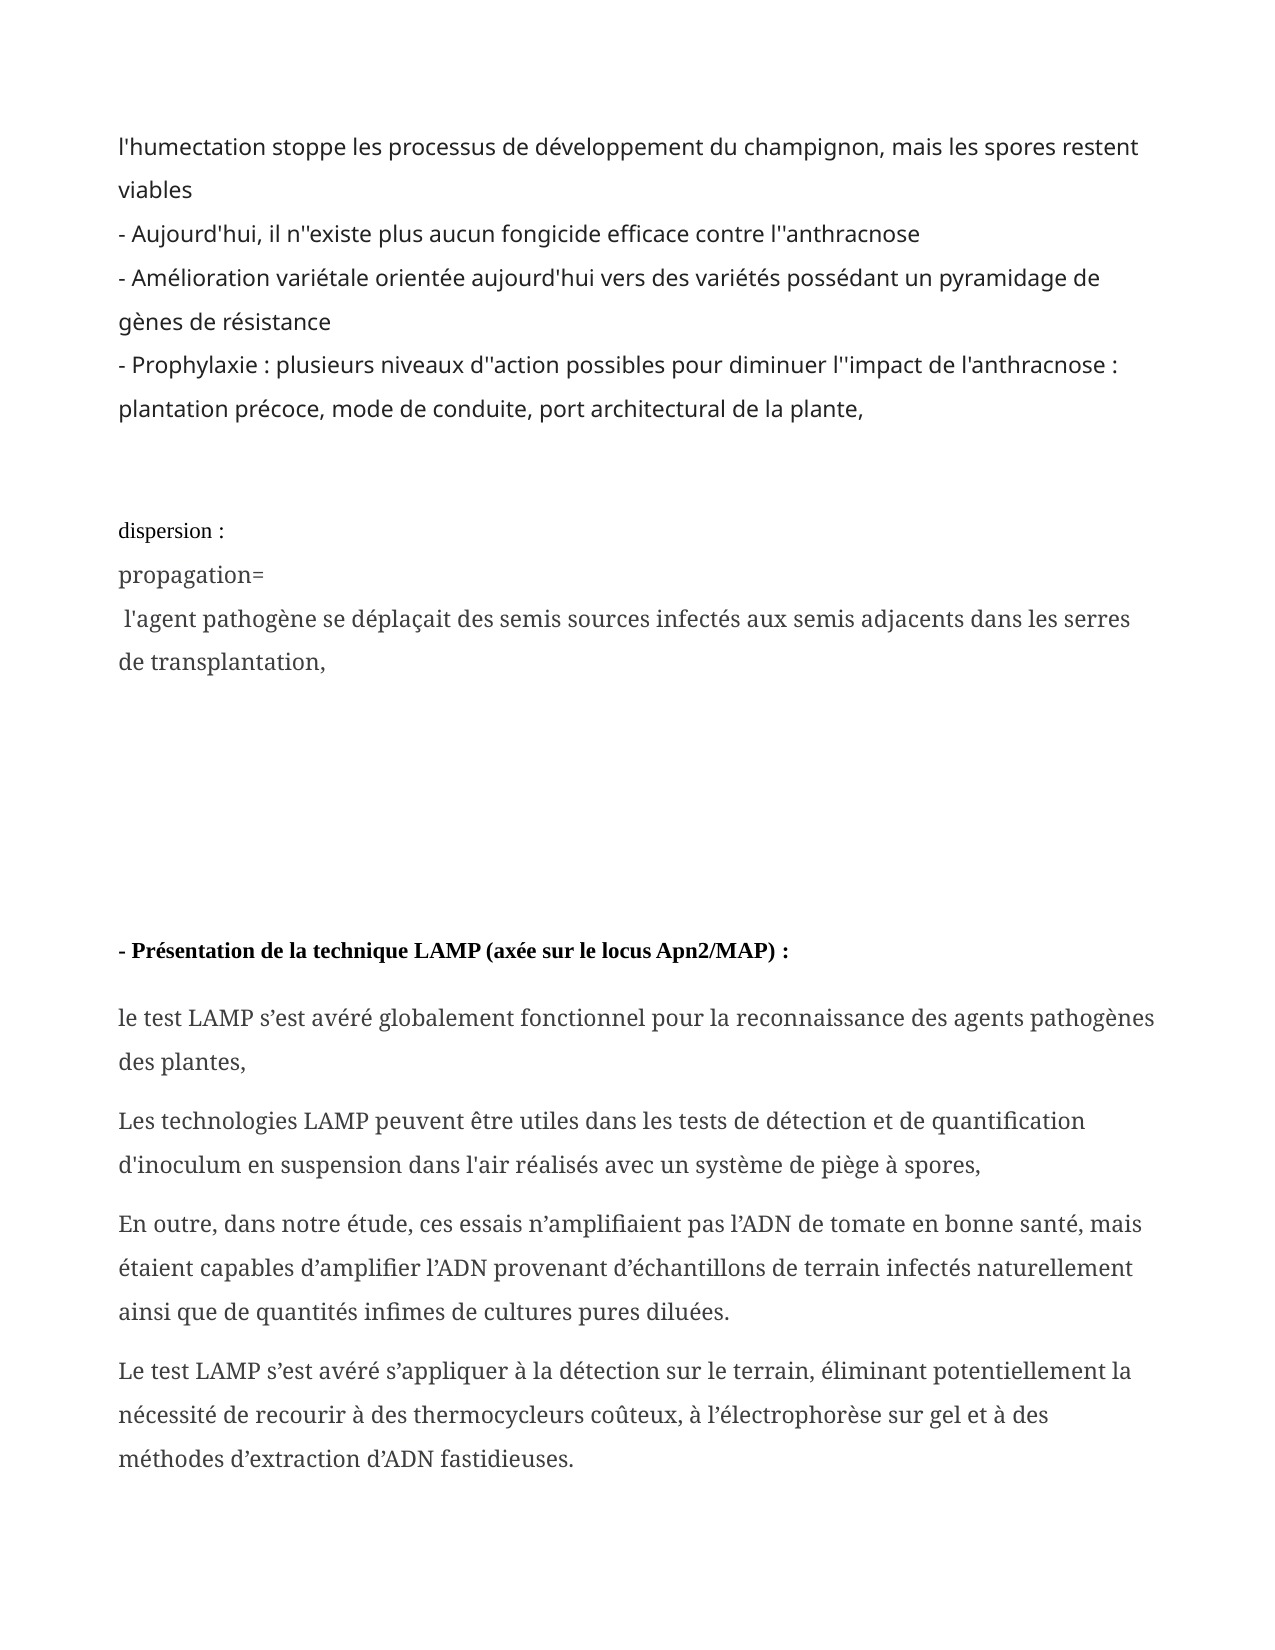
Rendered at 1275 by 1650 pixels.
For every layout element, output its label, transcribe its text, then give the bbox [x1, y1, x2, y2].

text - Présentation de la technique LAMP (axée sur le locus Apn2/MAP) : [118, 937, 1157, 963]
text Le test LAMP s’est avéré s’appliquer à la détection sur le terrain, éliminant potentiellement la nécessité de recourir à des thermocycleurs coûteux, à l’électrophorèse sur gel et à des méthodes d’extraction d’ADN fastidieuses. [118, 1343, 1157, 1474]
text l'humectation stoppe les processus de développement du champignon, mais les spores restent viables - Aujourd'hui, il n''existe plus aucun fongicide efficace contre l''anthracnose - Amélioration variétale orientée aujourd'hui vers des variétés possédant un pyramidage de gènes de résistance - Prophylaxie : plusieurs niveaux d''action possibles pour diminuer l''impact de l'anthracnose : plantation précoce, mode de conduite, port architectural de la plante, [118, 118, 1157, 424]
text dispersion : [118, 499, 1157, 543]
text En outre, dans notre étude, ces essais n’amplifiaient pas l’ADN de tomate en bonne santé, mais étaient capables d’amplifier l’ADN provenant d’échantillons de terrain infectés naturellement ainsi que de quantités infimes de cultures pures diluées. [118, 1196, 1157, 1327]
text propagation= [118, 559, 1157, 590]
text l'agent pathogène se déplaçait des semis sources infectés aux semis adjacents dans les serres de transplantation, [118, 590, 1157, 677]
text Les technologies LAMP peuvent être utiles dans les tests de détection et de quantification d'inoculum en suspension dans l'air réalisés avec un système de piège à spores, [118, 1093, 1157, 1180]
text le test LAMP s’est avéré globalement fonctionnel pour la reconnaissance des agents pathogènes des plantes, [118, 990, 1157, 1077]
